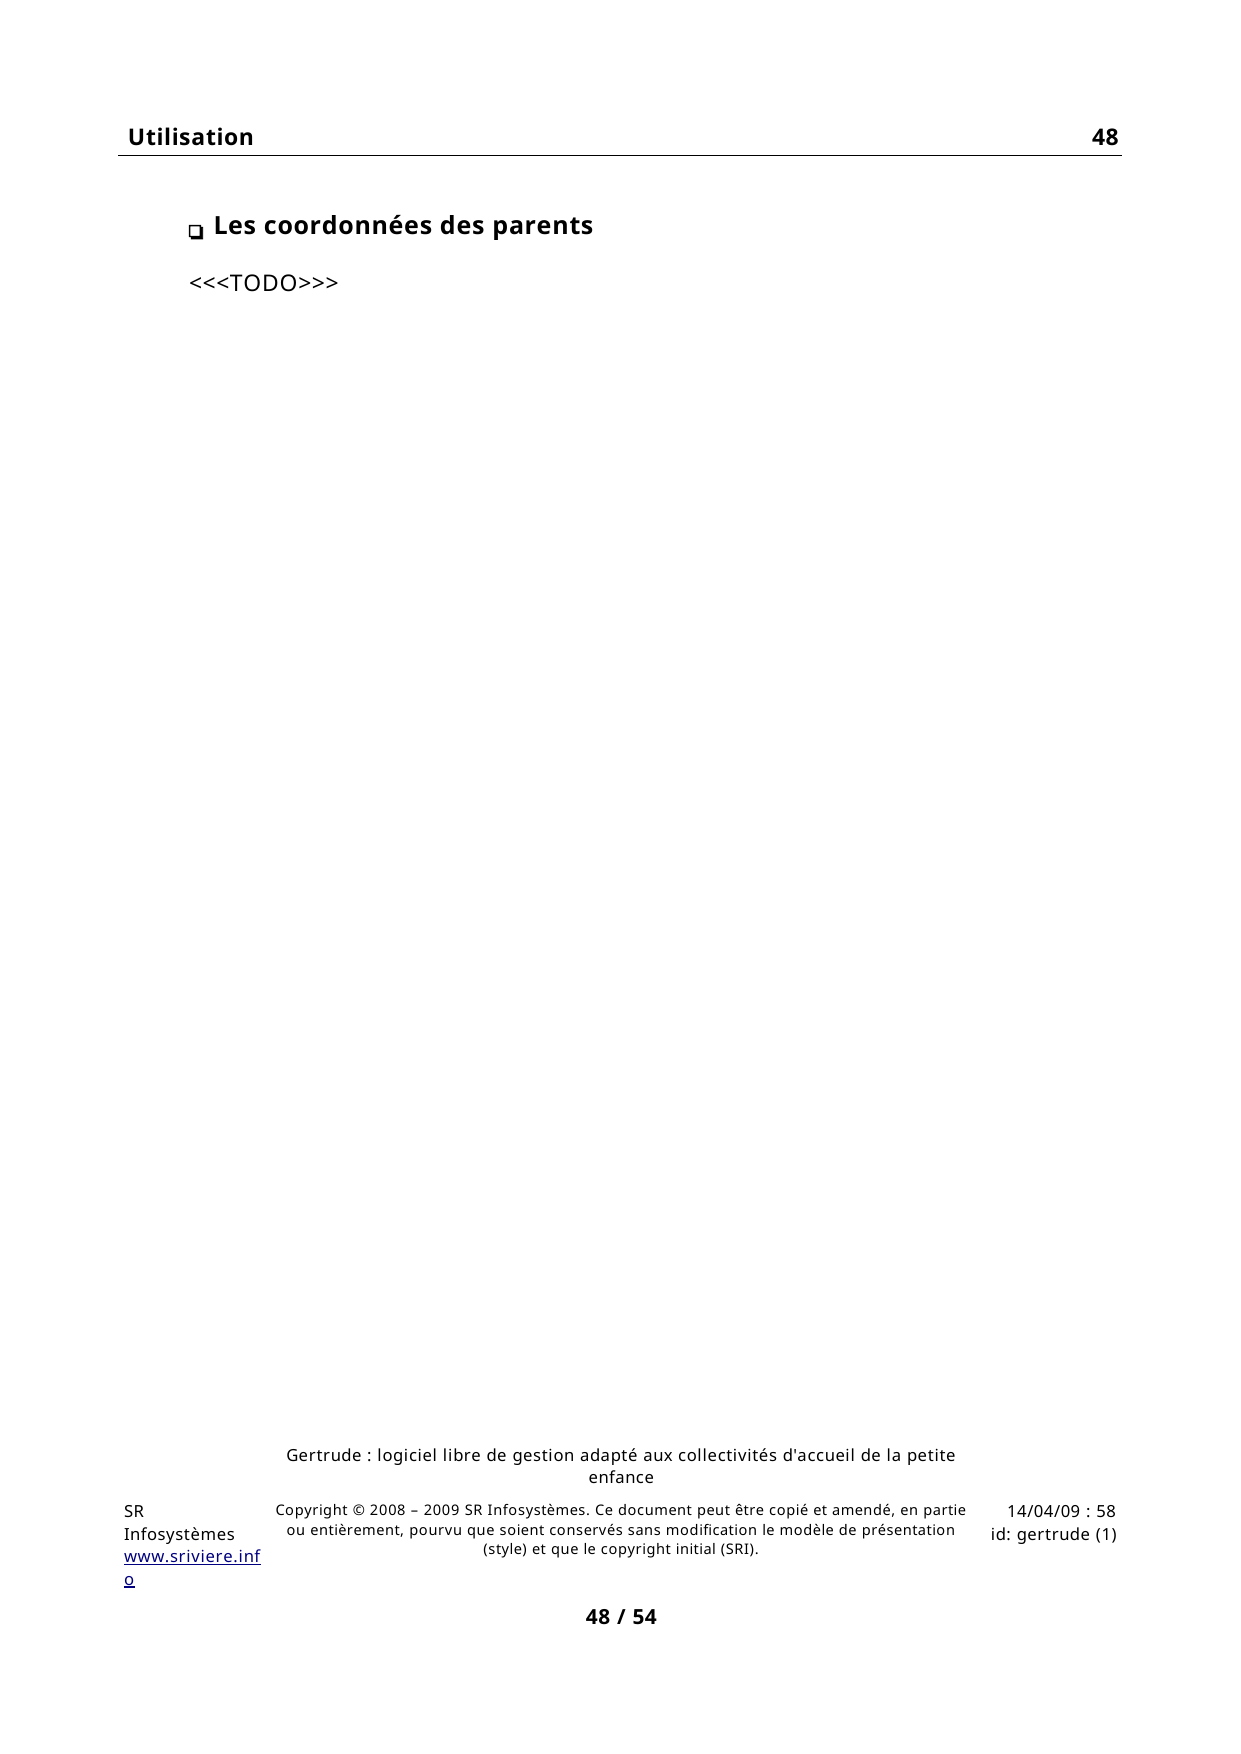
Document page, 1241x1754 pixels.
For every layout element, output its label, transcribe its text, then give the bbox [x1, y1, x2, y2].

subtitle Les coordonnées des parents [189, 208, 1122, 255]
text <<<TODO>>> [189, 266, 1122, 297]
